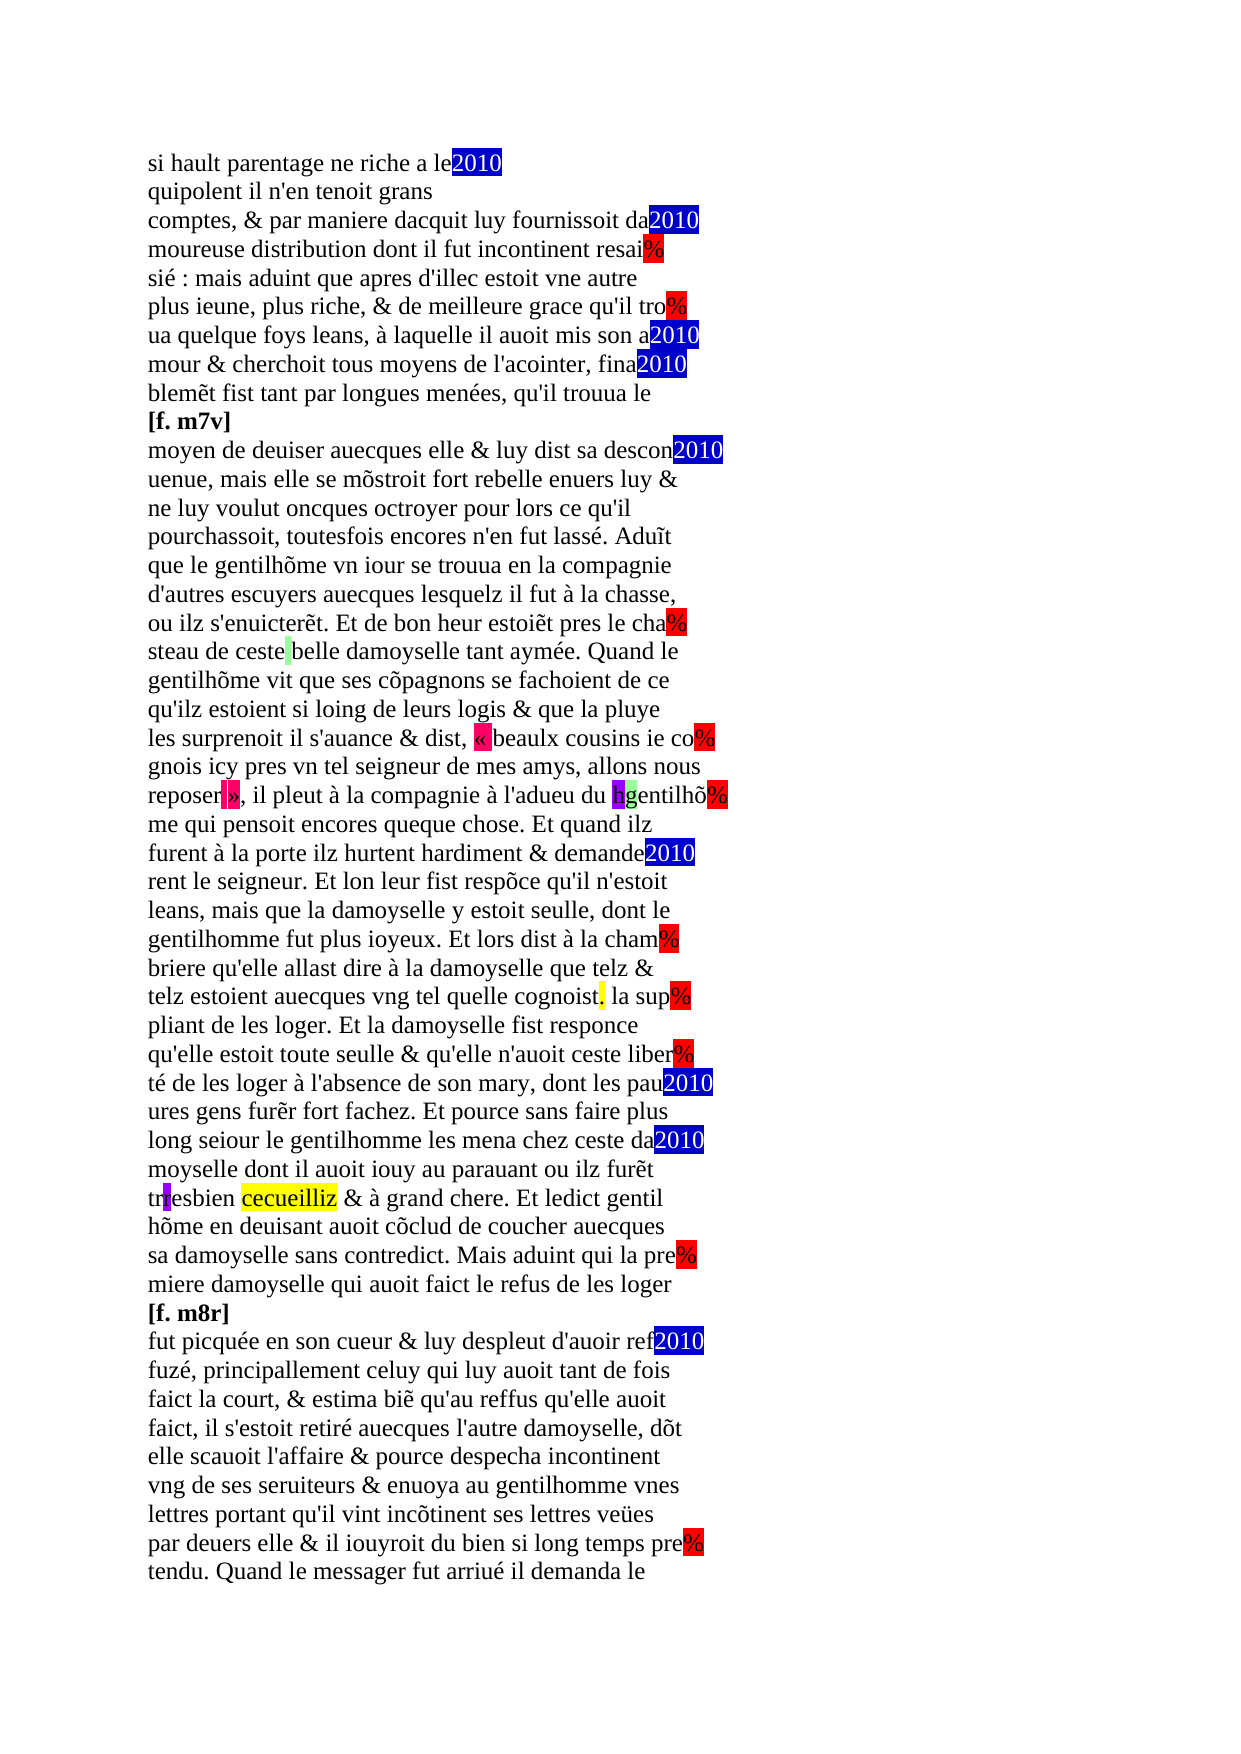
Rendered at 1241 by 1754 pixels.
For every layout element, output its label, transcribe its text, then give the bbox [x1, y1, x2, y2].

text si hault parentage ne riche a le2010 quipolent il n'en tenoit grans comptes, & par maniere dacquit luy fournissoit da2010 moureuse distribution dont il fut incontinent resai% sié : mais aduint que apres d'illec estoit vne autre plus ieune, plus riche, & de meilleure grace qu'il tro% ua quelque foys leans, à laquelle il auoit mis son a2010 mour & cherchoit tous moyens de l'acointer, fina2010 blemẽt fist tant par longues menées, qu'il trouua le [f. m7v] moyen de deuiser auecques elle & luy dist sa descon2010 uenue, mais elle se mõstroit fort rebelle enuers luy & ne luy voulut oncques octroyer pour lors ce qu'il pourchassoit, toutesfois encores n'en fut lassé. Aduĩt que le gentilhõme vn iour se trouua en la compagnie d'autres escuyers auecques lesquelz il fut à la chasse, ou ilz s'enuicterẽt. Et de bon heur estoiẽt pres le cha% steau de ceste belle damoyselle tant aymée. Quand le gentilhõme vit que ses cõpagnons se fachoient de ce qu'ilz estoient si loing de leurs logis & que la pluye les surprenoit il s'auance & dist, « beaulx cousins ie co% gnois icy pres vn tel seigneur de mes amys, allons nous reposer », il pleut à la compagnie à l'adueu du hgentilhõ% me qui pensoit encores queque chose. Et quand ilz furent à la porte ilz hurtent hardiment & demande2010 rent le seigneur. Et lon leur fist respõce qu'il n'estoit leans, mais que la damoyselle y estoit seulle, dont le gentilhomme fut plus ioyeux. Et lors dist à la cham% briere qu'elle allast dire à la damoyselle que telz & telz estoient auecques vng tel quelle cognoist. la sup% pliant de les loger. Et la damoyselle fist responce qu'elle estoit toute seulle & qu'elle n'auoit ceste liber% té de les loger à l'absence de son mary, dont les pau2010 ures gens furẽr fort fachez. Et pource sans faire plus long seiour le gentilhomme les mena chez ceste da2010 moyselle dont il auoit iouy au parauant ou ilz furẽt trresbien cecueilliz & à grand chere. Et ledict gentil hõme en deuisant auoit cõclud de coucher auecques sa damoyselle sans contredict. Mais aduint qui la pre% miere damoyselle qui auoit faict le refus de les loger [f. m8r] fut picquée en son cueur & luy despleut d'auoir ref2010 fuzé, principallement celuy qui luy auoit tant de fois faict la court, & estima biẽ qu'au reffus qu'elle auoit faict, il s'estoit retiré auecques l'autre damoyselle, dõt elle scauoit l'affaire & pource despecha incontinent vng de ses seruiteurs & enuoya au gentilhomme vnes lettres portant qu'il vint incõtinent ses lettres veües par deuers elle & il iouyroit du bien si long temps pre% tendu. Quand le messager fut arriué il demanda le [148, 148, 1093, 1585]
